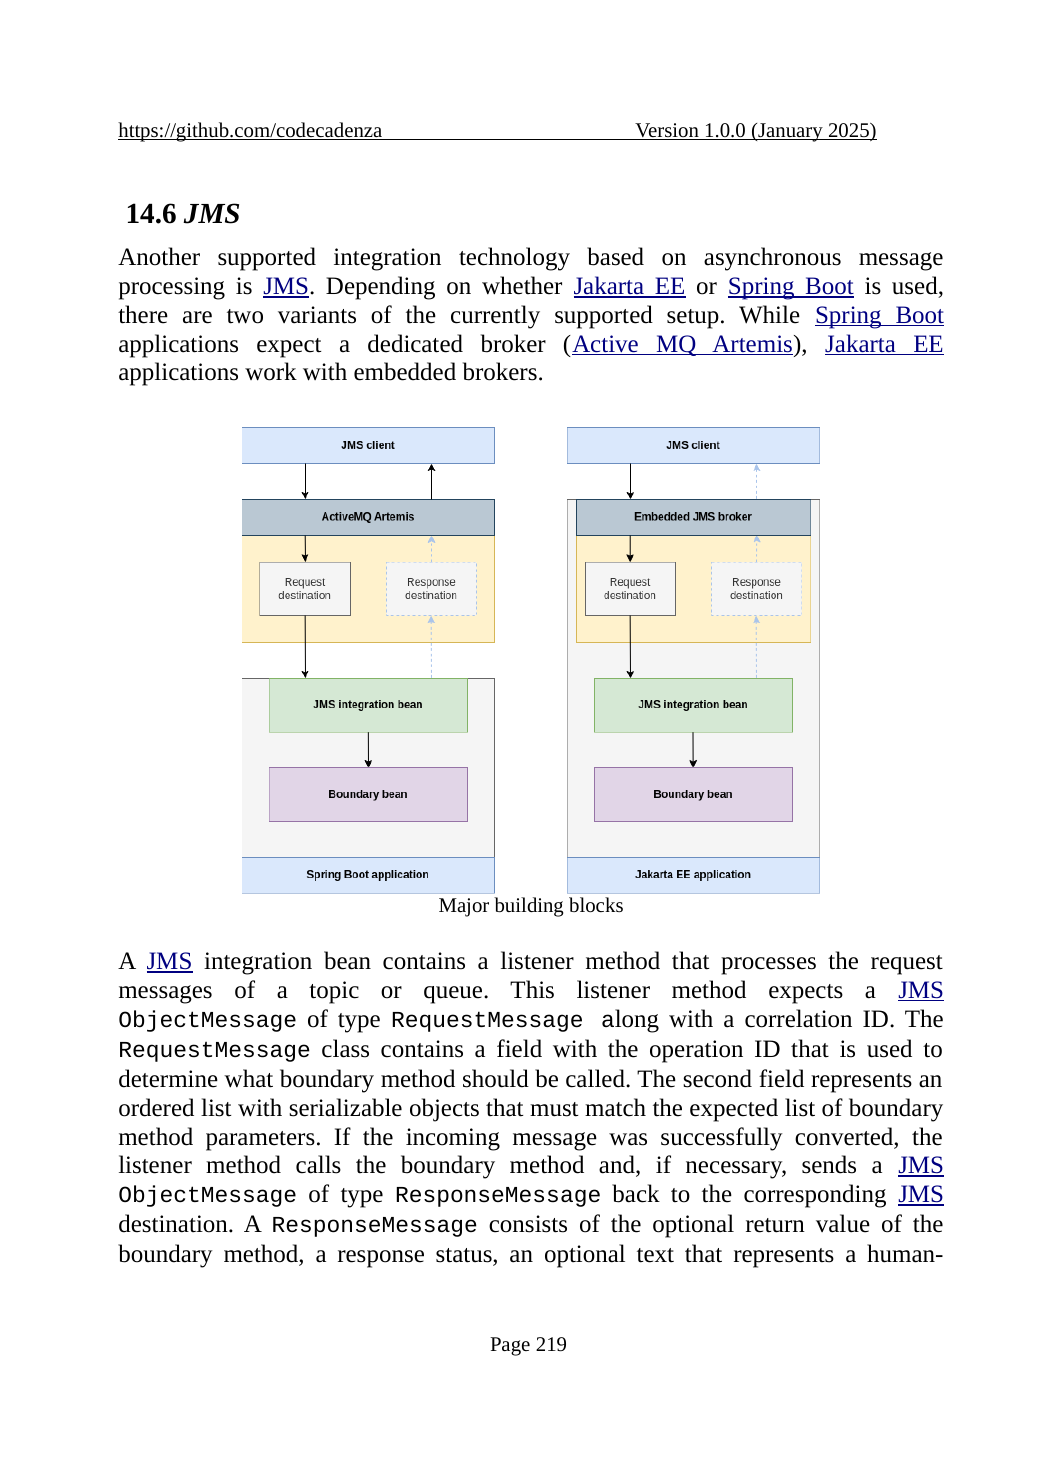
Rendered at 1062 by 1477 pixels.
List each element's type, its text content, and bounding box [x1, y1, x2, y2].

text Major building blocks [242, 894, 820, 917]
picture [242, 427, 820, 894]
text Another supported integration technology based on asynchronous message processing is JMS. Depending on whether Jakarta EE or Spring Boot is used, there are two variants of the currently supported setup. While Spring Boot applications expect a dedicated broker (Active MQ Artemis), Jakarta EE applications work with embedded brokers. [118, 242, 944, 386]
subtitle JMS [118, 196, 944, 230]
text A JMS integration bean contains a listener method that processes the request messages of a topic or queue. This listener method expects a JMS ObjectMessage of type RequestMessage along with a correlation ID. The RequestMessage class contains a field with the operation ID that is used to determine what boundary method should be called. The second field represents an ordered list with serializable objects that must match the expected list of boundary method parameters. If the incoming message was successfully converted, the listener method calls the boundary method and, if necessary, sends a JMS ObjectMessage of type ResponseMessage back to the corresponding JMS destination. A ResponseMessage consists of the optional return value of the boundary method, a response status, an optional text that represents a human- [118, 946, 944, 1268]
